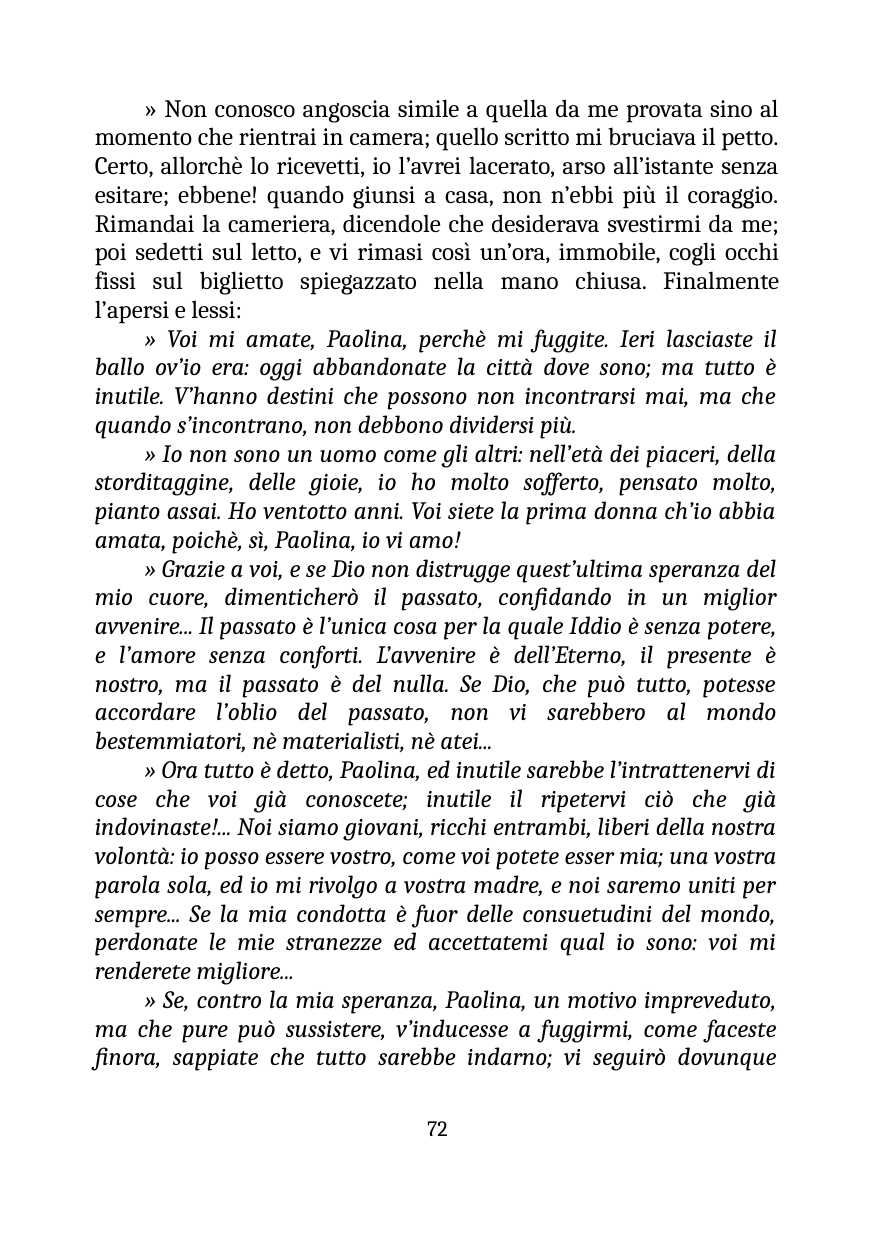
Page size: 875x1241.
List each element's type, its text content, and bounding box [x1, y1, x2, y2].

text » Grazie a voi, e se Dio non distrugge quest’ultima speranza del mio cuore, dimenticherò il passato, confidando in un miglior avvenire... Il passato è l’unica cosa per la quale Iddio è senza potere, e l’amore senza conforti. L’avvenire è dell’Eterno, il presente è nostro, ma il passato è del nulla. Se Dio, che può tutto, potesse accordare l’oblio del passato, non vi sarebbero al mondo bestemmiatori, nè materialisti, nè atei... [94, 554, 779, 756]
text » Non conosco angoscia simile a quella da me provata sino al momento che rientrai in camera; quello scritto mi bruciava il petto. Certo, allorchè lo ricevetti, io l’avrei lacerato, arso all’istante senza esitare; ebbene! quando giunsi a casa, non n’ebbi più il coraggio. Rimandai la cameriera, dicendole che desiderava svestirmi da me; poi sedetti sul letto, e vi rimasi così un’ora, immobile, cogli occhi fissi sul biglietto spiegazzato nella mano chiusa. Finalmente l’apersi e lessi: [94, 94, 779, 324]
text » Se, contro la mia speranza, Paolina, un motivo impreveduto, ma che pure può sussistere, v’inducesse a fuggirmi, come faceste finora, sappiate che tutto sarebbe indarno; vi seguirò dovunque [94, 986, 779, 1072]
text » Io non sono un uomo come gli altri: nell’età dei piaceri, della storditaggine, delle gioie, io ho molto sofferto, pensato molto, pianto assai. Ho ventotto anni. Voi siete la prima donna ch’io abbia amata, poichè, sì, Paolina, io vi amo! [94, 439, 779, 554]
text » Ora tutto è detto, Paolina, ed inutile sarebbe l’intrattenervi di cose che voi già conoscete; inutile il ripetervi ciò che già indovinaste!... Noi siamo giovani, ricchi entrambi, liberi della nostra volontà: io posso essere vostro, come voi potete esser mia; una vostra parola sola, ed io mi rivolgo a vostra madre, e noi saremo uniti per sempre... Se la mia condotta è fuor delle consuetudini del mondo, perdonate le mie stranezze ed accettatemi qual io sono: voi mi renderete migliore... [94, 756, 779, 986]
text » Voi mi amate, Paolina, perchè mi fuggite. Ieri lasciaste il ballo ov’io era: oggi abbandonate la città dove sono; ma tutto è inutile. V’hanno destini che possono non incontrarsi mai, ma che quando s’incontrano, non debbono dividersi più. [94, 324, 779, 439]
